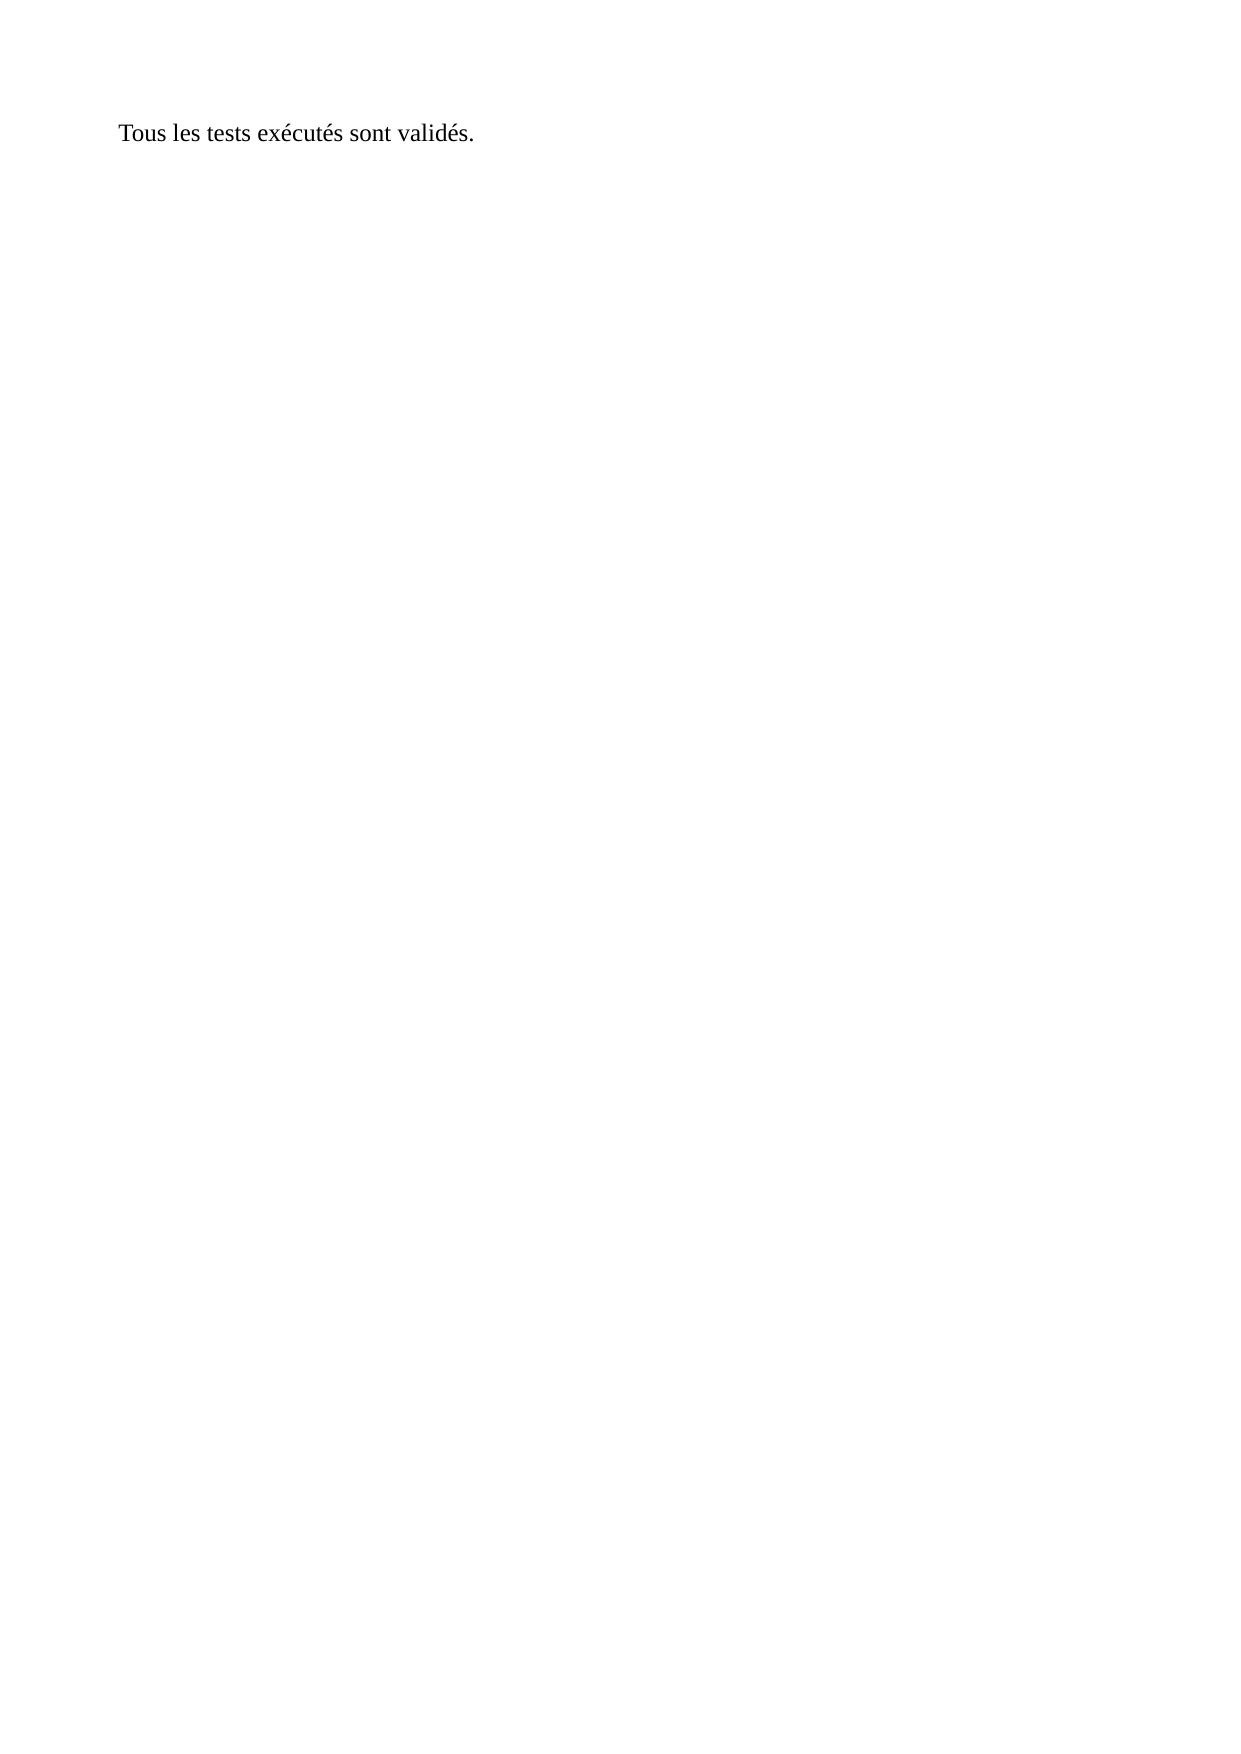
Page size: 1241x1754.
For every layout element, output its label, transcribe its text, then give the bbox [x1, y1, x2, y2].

text Tous les tests exécutés sont validés. [118, 118, 1122, 147]
